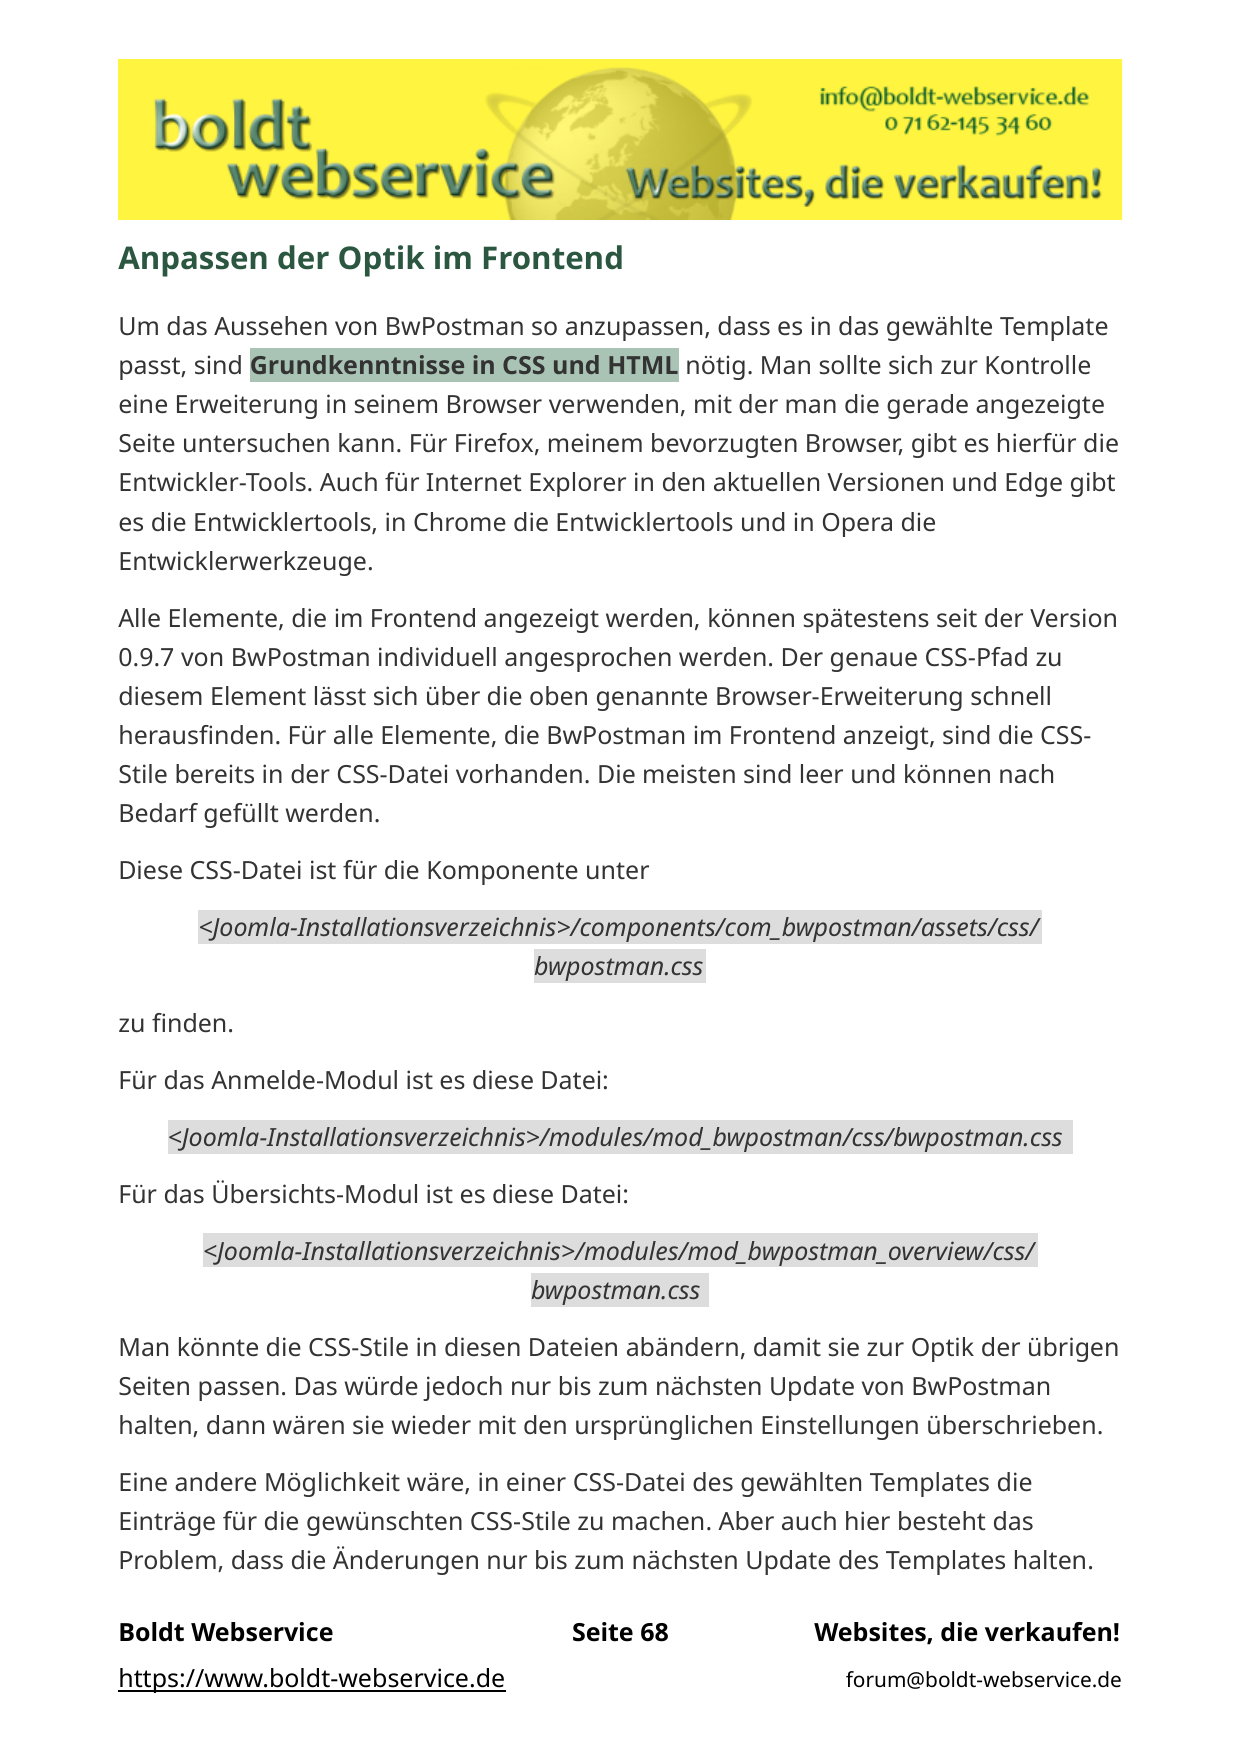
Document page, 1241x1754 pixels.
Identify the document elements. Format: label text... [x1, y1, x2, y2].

picture [118, 59, 1123, 220]
text <Joomla-Installationsverzeichnis>/modules/mod_bwpostman/css/bwpostman.css [118, 1119, 1122, 1154]
text Alle Elemente, die im Frontend angezeigt werden, können spätestens seit der Version 0.9.7 von BwPostman individuell angesprochen werden. Der genaue CSS-Pfad zu diesem Element lässt sich über die oben genannte Browser-Erweiterung schnell herausfinden. Für alle Elemente, die BwPostman im Frontend anzeigt, sind die CSS-Stile bereits in der CSS-Datei vorhanden. Die meisten sind leer und können nach Bedarf gefüllt werden. [118, 600, 1122, 830]
text Eine andere Möglichkeit wäre, in einer CSS-Datei des gewählten Templates die Einträge für die gewünschten CSS-Stile zu machen. Aber auch hier besteht das Problem, dass die Änderungen nur bis zum nächsten Update des Templates halten. [118, 1464, 1122, 1577]
text <Joomla-Installationsverzeichnis>/modules/mod_bwpostman_overview/css/bwpostman.css [118, 1233, 1122, 1307]
text Für das Anmelde-Modul ist es diese Datei: [118, 1063, 1122, 1097]
text Diese CSS-Datei ist für die Komponente unter [118, 853, 1122, 887]
text zu finden. [118, 1006, 1122, 1040]
text Um das Aussehen von BwPostman so anzupassen, dass es in das gewählte Template passt, sind Grundkenntnisse in CSS und HTML nötig. Man sollte sich zur Kontrolle eine Erweiterung in seinem Browser verwenden, mit der man die gerade angezeigte Seite untersuchen kann. Für Firefox, meinem bevorzugten Browser, gibt es hierfür die Entwickler-Tools. Auch für Internet Explorer in den aktuellen Versionen und Edge gibt es die Entwicklertools, in Chrome die Entwicklertools und in Opera die Entwicklerwerkzeuge. [118, 308, 1122, 577]
text <Joomla-Installationsverzeichnis>/components/com_bwpostman/assets/css/bwpostman.css [118, 910, 1122, 983]
text Man könnte die CSS-Stile in diesen Dateien abändern, damit sie zur Optik der übrigen Seiten passen. Das würde jedoch nur bis zum nächsten Update von BwPostman halten, dann wären sie wieder mit den ursprünglichen Einstellungen überschrieben. [118, 1329, 1122, 1442]
subtitle Anpassen der Optik im Frontend [118, 236, 1122, 279]
text Für das Übersichts-Modul ist es diese Datei: [118, 1176, 1122, 1211]
